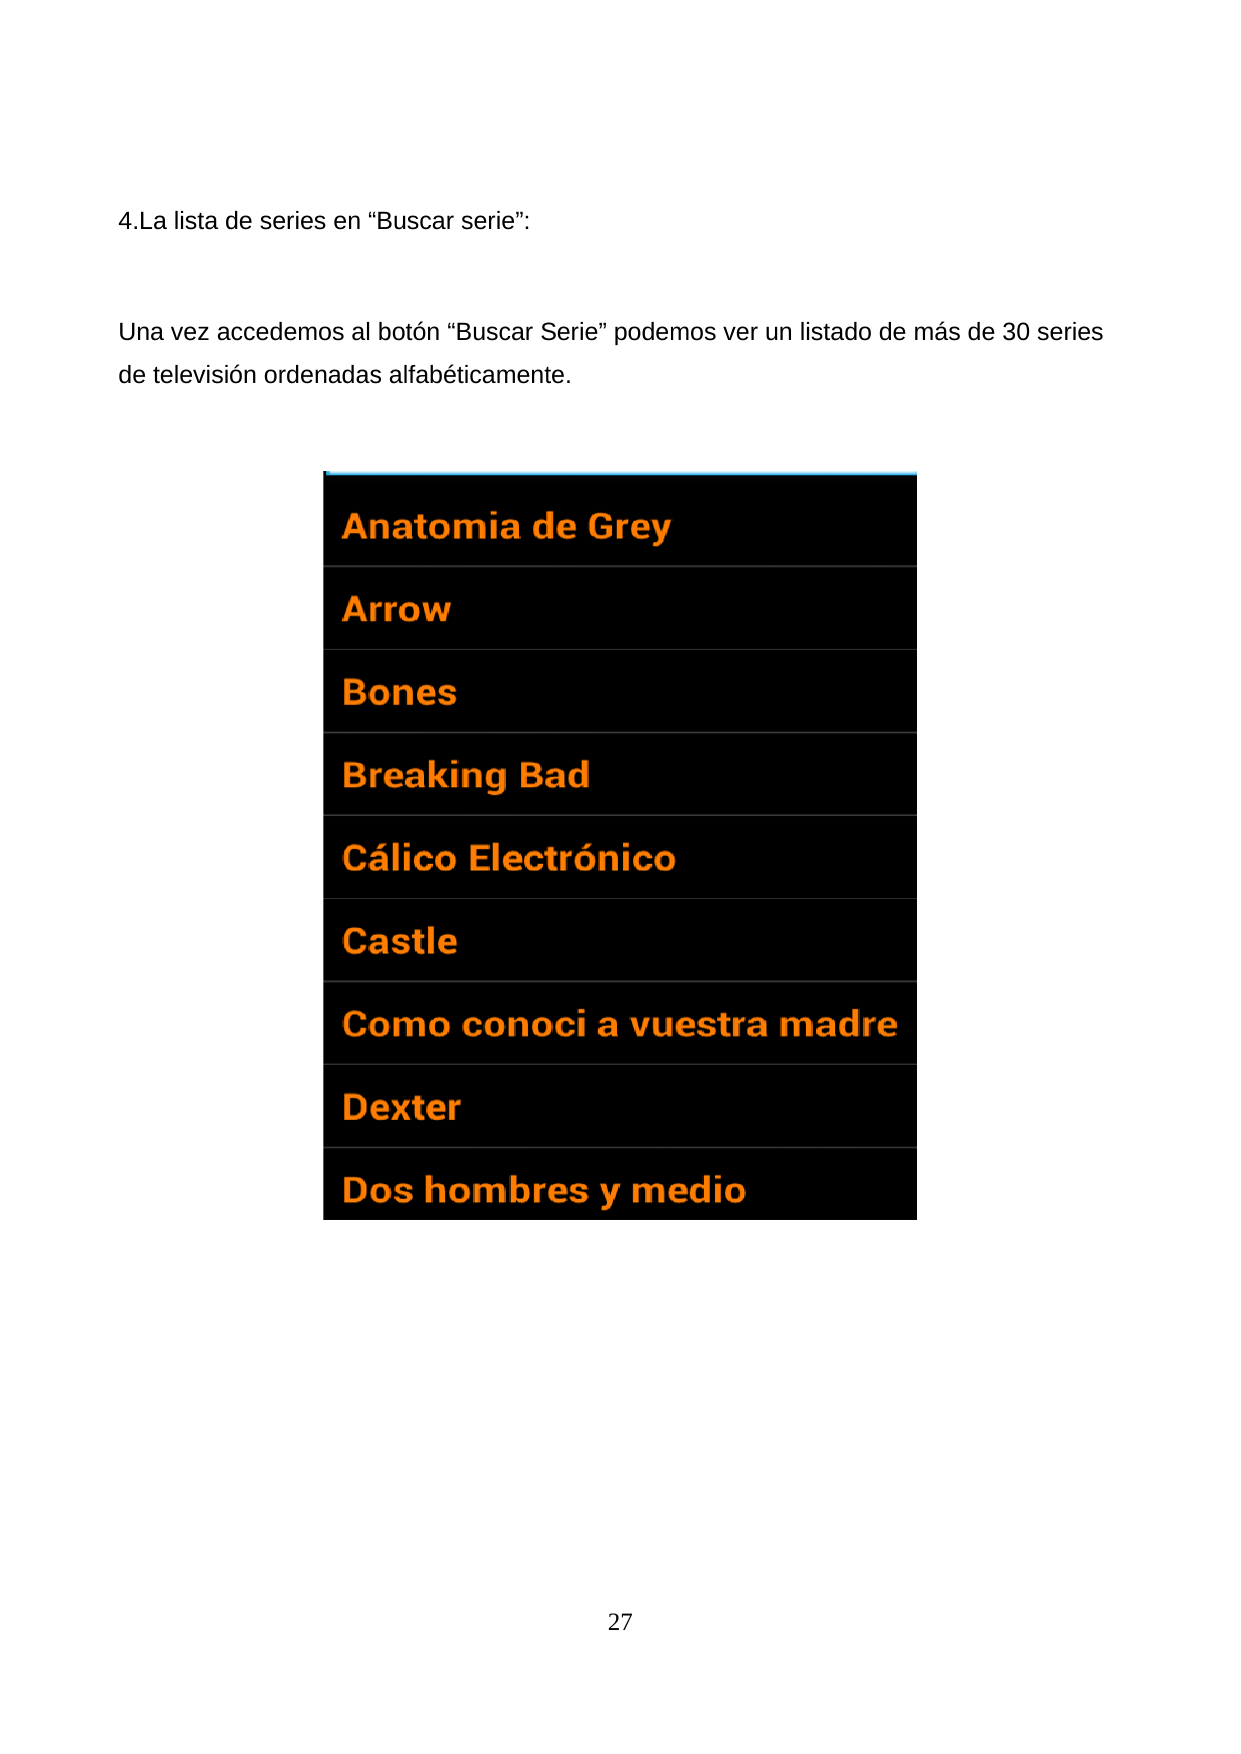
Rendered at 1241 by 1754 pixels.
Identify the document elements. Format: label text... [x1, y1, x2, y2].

text Una vez accedemos al botón “Buscar Serie” podemos ver un listado de más de 30 series de televisión ordenadas alfabéticamente. [118, 317, 1122, 389]
picture [323, 471, 917, 1220]
text 4.La lista de series en “Buscar serie”: [118, 206, 1122, 235]
